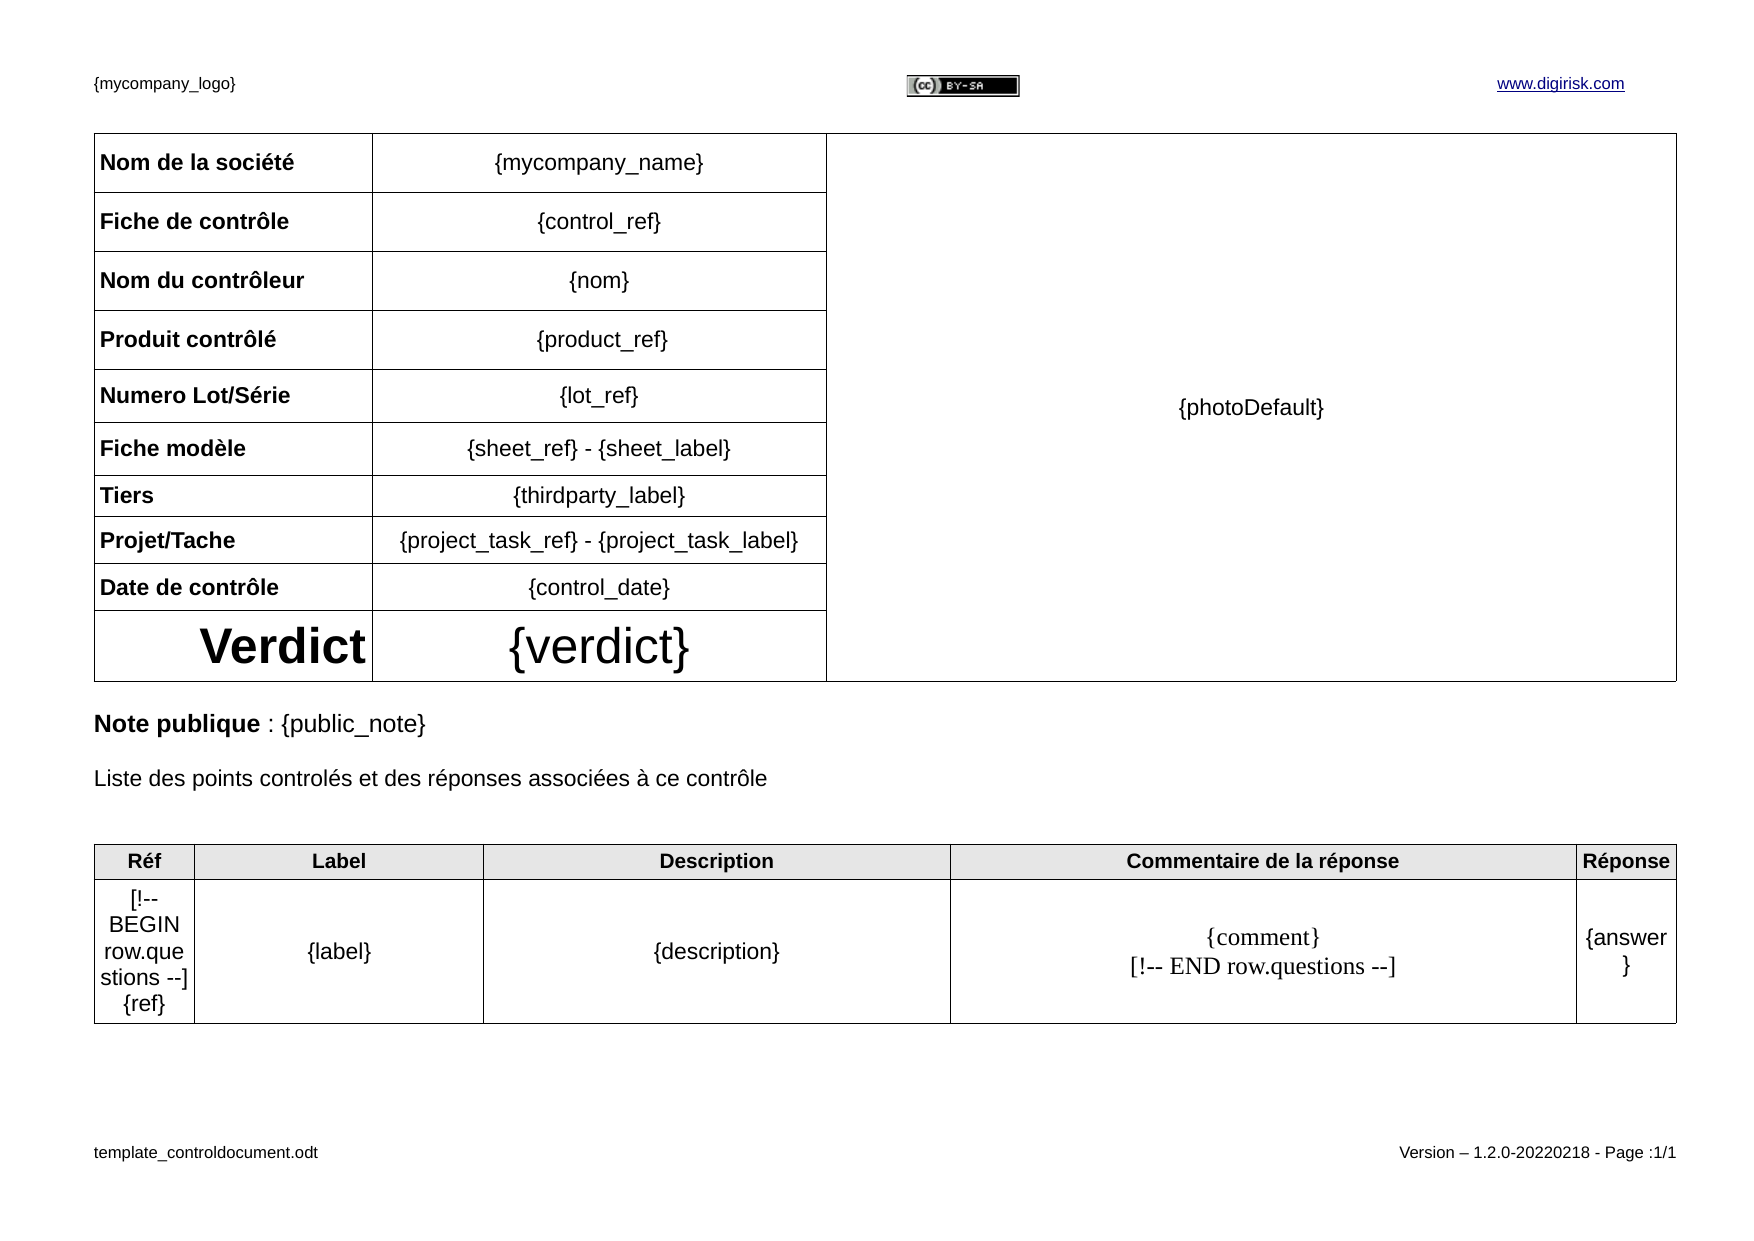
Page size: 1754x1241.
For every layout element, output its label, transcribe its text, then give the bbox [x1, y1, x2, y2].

table_header Label [195, 845, 483, 879]
table_header Commentaire de la réponse [951, 845, 1576, 879]
table_header {photoDefault} [827, 134, 1676, 681]
table_cell {answer} [1577, 880, 1676, 1022]
table_cell {label} [195, 880, 483, 1022]
table_cell Tiers [95, 476, 372, 516]
table_cell {lot_ref} [373, 370, 826, 422]
table_cell Fiche de contrôle [95, 193, 372, 251]
table_cell {verdict} [373, 611, 826, 681]
table_cell {description} [484, 880, 950, 1022]
table_cell {comment} [!-- END row.questions --] [951, 880, 1576, 1022]
table_cell {project_task_ref} - {project_task_label} [373, 517, 826, 563]
text Liste des points controlés et des réponses associées à ce contrôle [94, 764, 1676, 791]
table_cell [!-- BEGIN row.questions --]{ref} [95, 880, 194, 1022]
table_cell {control_ref} [373, 193, 826, 251]
table_cell {sheet_ref} - {sheet_label} [373, 423, 826, 475]
table_header Nom de la société [95, 134, 372, 192]
table_cell Fiche modèle [95, 423, 372, 475]
table_cell {product_ref} [373, 311, 826, 369]
table_header Réponse [1577, 845, 1676, 879]
table_header Réf [95, 845, 194, 879]
table_cell Verdict [95, 611, 372, 681]
table_cell {thirdparty_label} [373, 476, 826, 516]
table_cell {control_date} [373, 564, 826, 610]
table_cell Nom du contrôleur [95, 252, 372, 310]
picture [906, 75, 1020, 97]
text Note publique : {public_note} [94, 709, 1676, 738]
table_cell Produit contrôlé [95, 311, 372, 369]
table_header Description [484, 845, 950, 879]
table_cell {nom} [373, 252, 826, 310]
table_cell Projet/Tache [95, 517, 372, 563]
table_header {mycompany_name} [373, 134, 826, 192]
table_cell Numero Lot/Série [95, 370, 372, 422]
table_cell Date de contrôle [95, 564, 372, 610]
